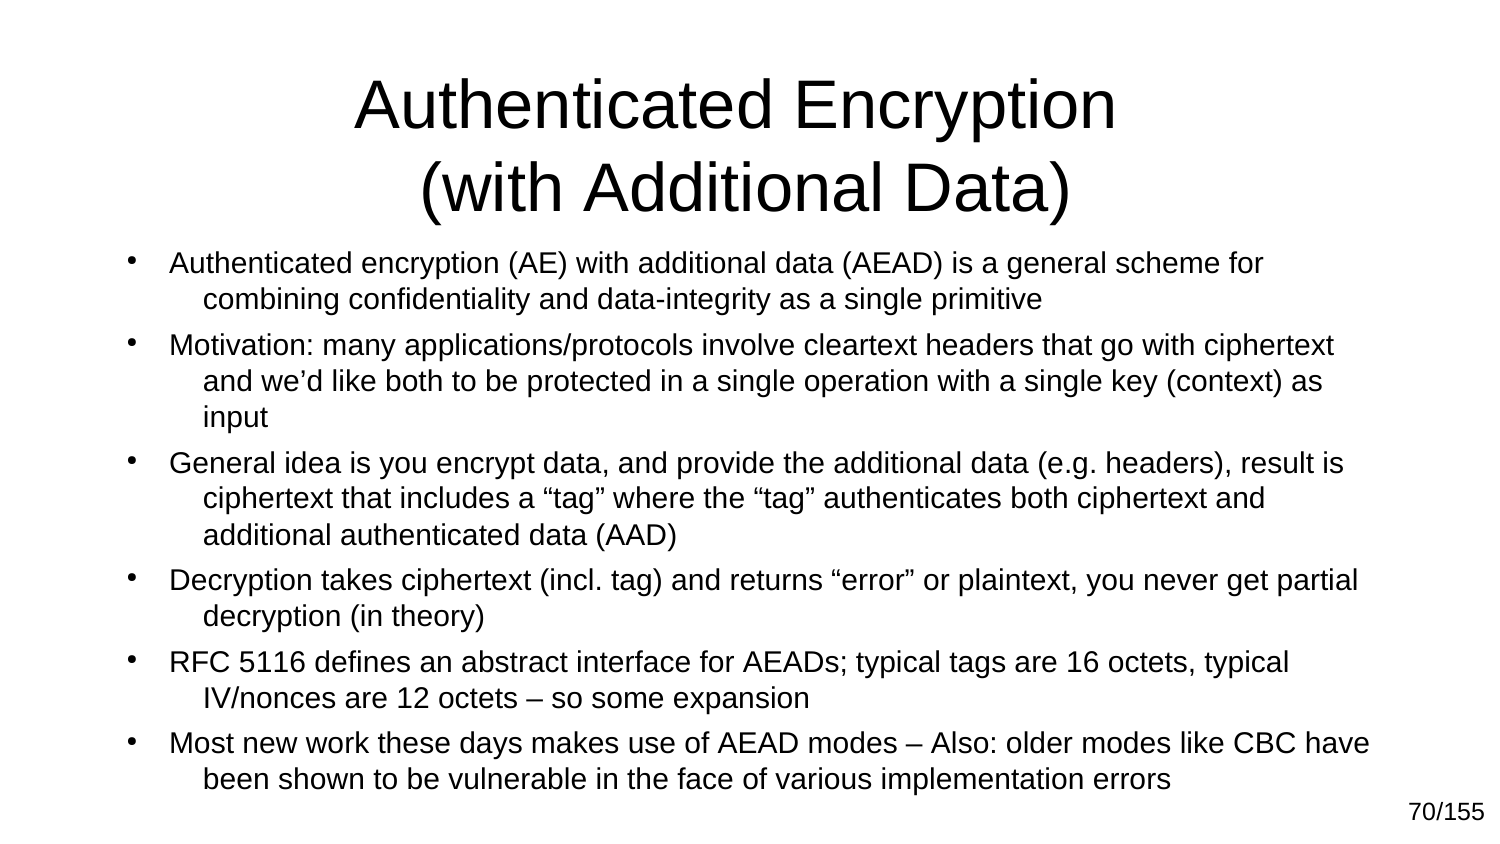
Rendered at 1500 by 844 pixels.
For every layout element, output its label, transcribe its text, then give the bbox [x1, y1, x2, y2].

list Authenticated encryption (AE) with additional data (AEAD) is a general scheme for combining confidentiality and data-integrity as a single primitive Motivation: many applications/protocols involve cleartext headers that go with ciphertext and we’d like both to be protected in a single operation with a single key (context) as input General idea is you encrypt data, and provide the additional data (e.g. headers), result is ciphertext that includes a “tag” where the “tag” authenticates both ciphertext and additional authenticated data (AAD) Decryption takes ciphertext (incl. tag) and returns “error” or plaintext, you never get partial decryption (in theory) RFC 5116 defines an abstract interface for AEADs; typical tags are 16 octets, typical IV/nonces are 12 octets – so some expansion Most new work these days makes use of AEAD modes – Also: older modes like CBC have been shown to be vulnerable in the face of various implementation errors [112, 243, 1380, 798]
title Authenticated Encryption (with Additional Data) [112, 59, 1380, 225]
